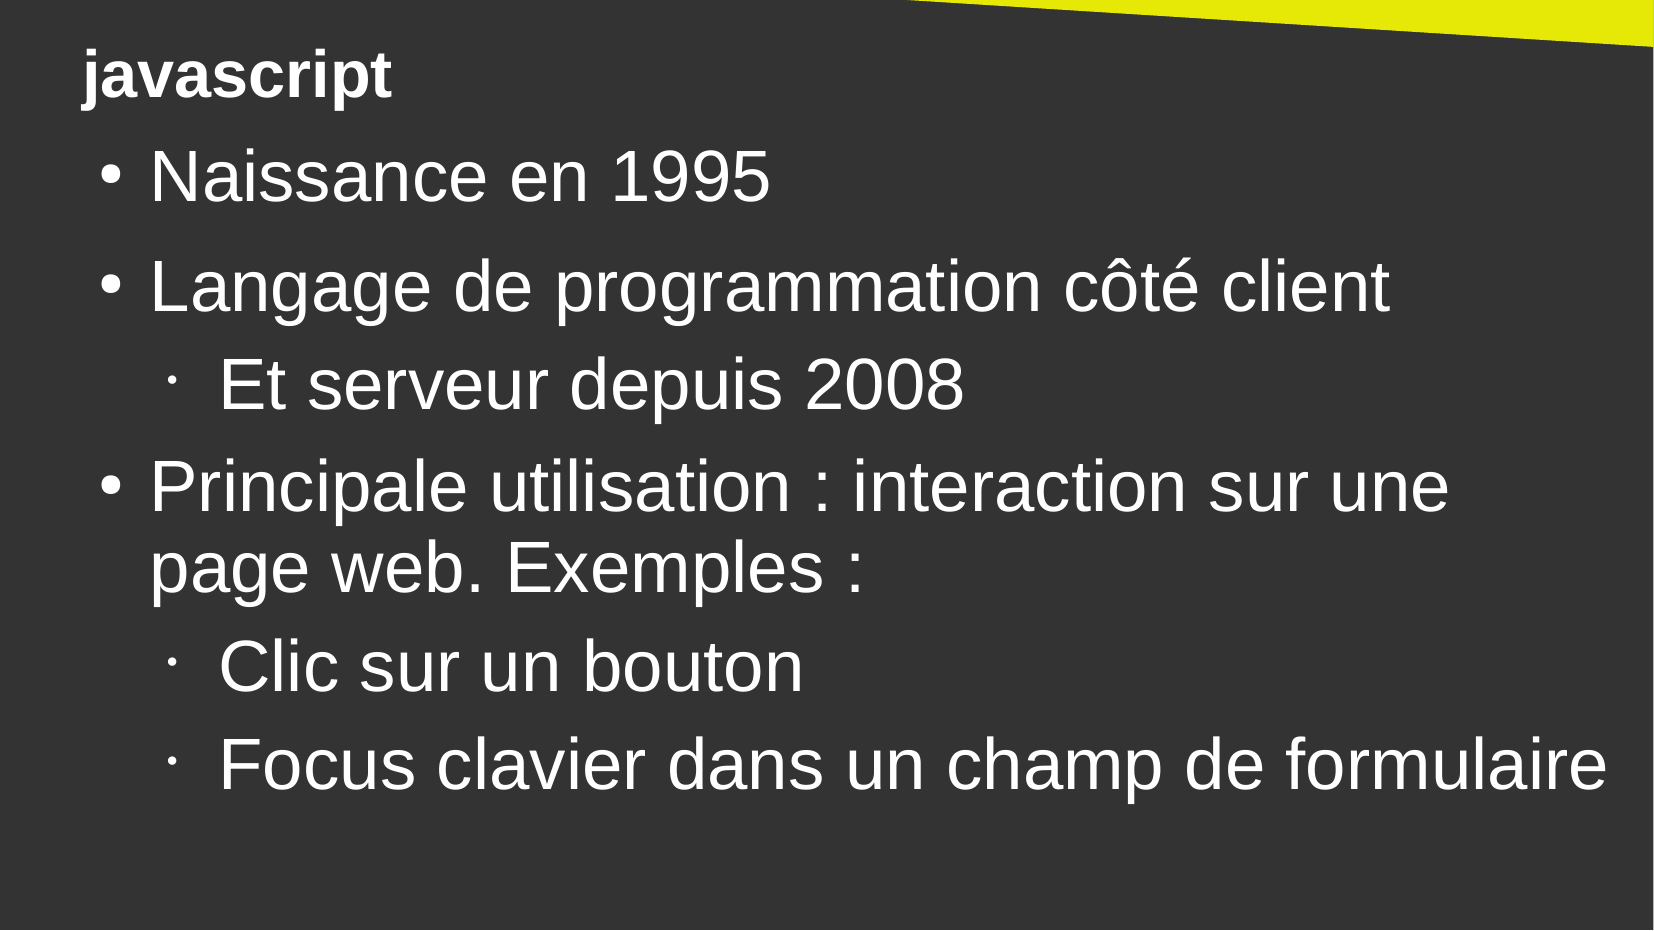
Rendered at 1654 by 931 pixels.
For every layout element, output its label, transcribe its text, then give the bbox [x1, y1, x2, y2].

text_box [906, 0, 1654, 47]
title javascript [82, 37, 1571, 114]
list Naissance en 1995 Langage de programmation côté client Et serveur depuis 2008 Principale utilisation : interaction sur une page web. Exemples : Clic sur un bouton Focus clavier dans un champ de formulaire [80, 135, 1620, 827]
